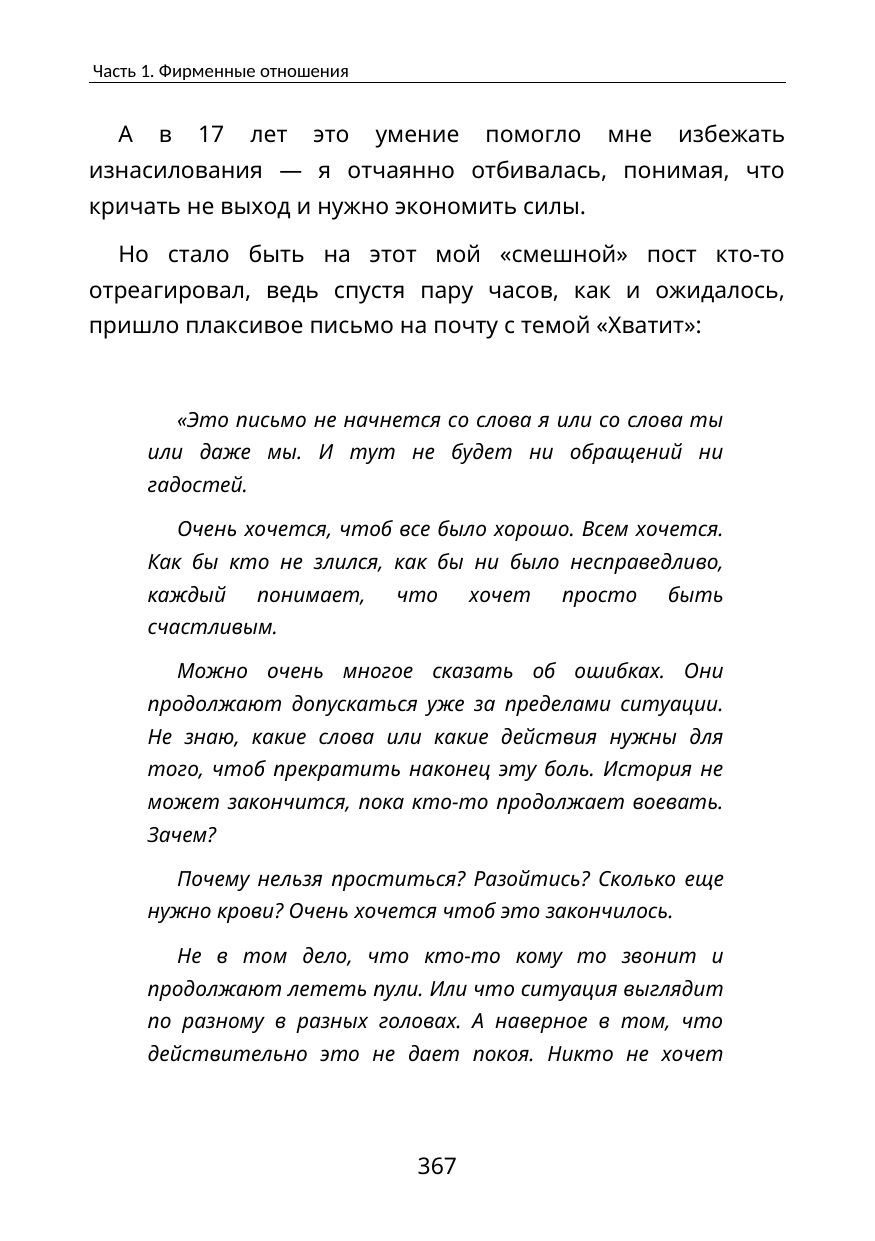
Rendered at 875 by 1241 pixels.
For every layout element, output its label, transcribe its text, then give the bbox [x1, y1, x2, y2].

text «Это письмо не начнется со слова я или со слова ты или даже мы. И тут не будет ни обращений ни гадостей. [147, 405, 727, 498]
text Можно очень многое сказать об ошибках. Они продолжают допускаться уже за пределами ситуации. Не знаю, какие слова или какие действия нужны для того, чтоб прекратить наконец эту боль. История не может закончится, пока кто-то продолжает воевать. Зачем? [147, 657, 727, 848]
text Не в том дело, что кто-то кому то звонит и продолжают лететь пули. Или что ситуация выглядит по разному в разных головах. А наверное в том, что действительно это не дает покоя. Никто не хочет [147, 941, 727, 1067]
text А в 17 лет это умение помогло мне избежать изнасилования — я отчаянно отбивалась, понимая, что кричать не выход и нужно экономить силы. [88, 118, 786, 221]
text Но стало быть на этот мой «смешной» пост кто-то отреагировал, ведь спустя пару часов, как и ожидалось, пришло плаксивое письмо на почту с темой «Хватит»: [88, 238, 786, 341]
text Почему нельзя проститься? Разойтись? Сколько еще нужно крови? Очень хочется чтоб это закончилось. [147, 864, 727, 925]
text Очень хочется, чтоб все было хорошо. Всем хочется. Как бы кто не злился, как бы ни было несправедливо, каждый понимает, что хочет просто быть счастливым. [147, 514, 727, 641]
